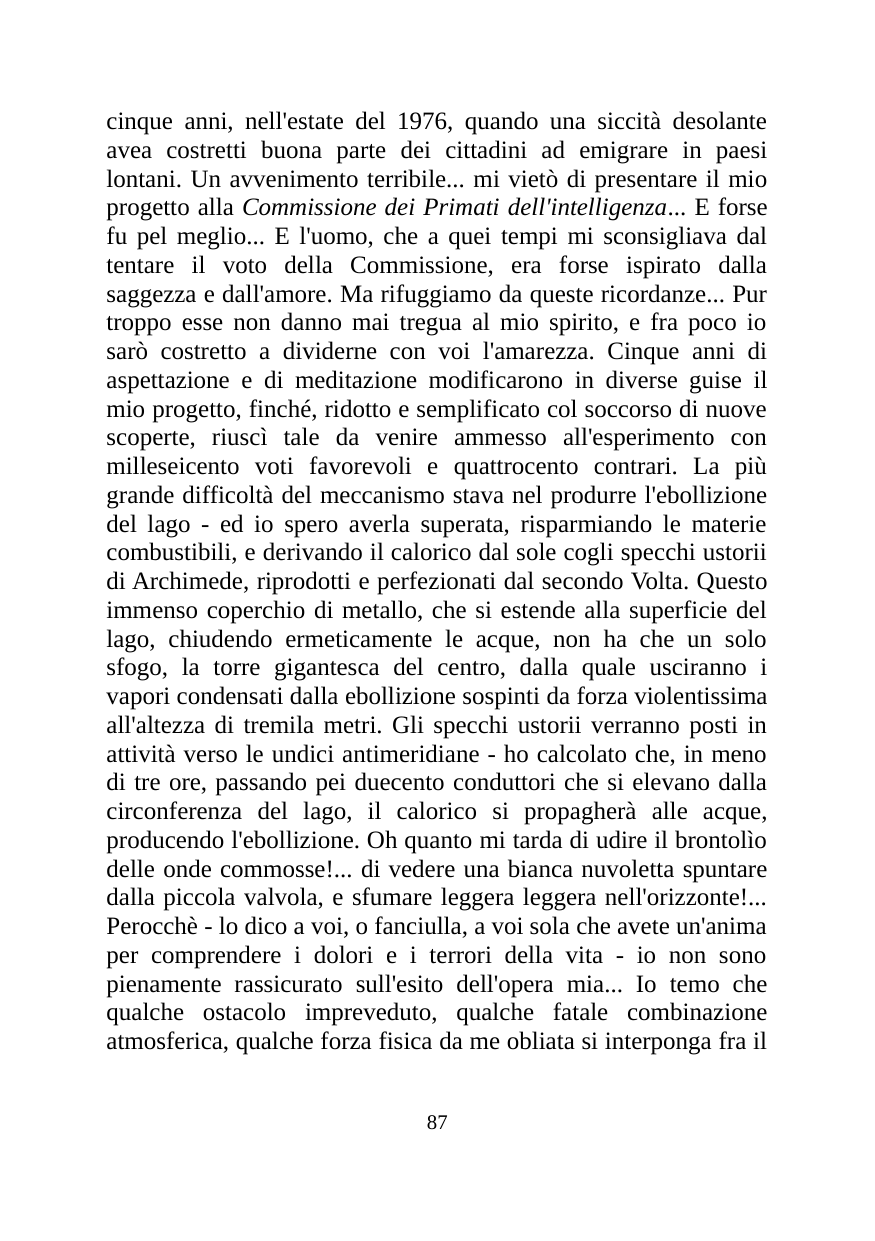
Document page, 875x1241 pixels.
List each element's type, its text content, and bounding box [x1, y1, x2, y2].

text cinque anni, nell'estate del 1976, quando una siccità desolante avea costretti buona parte dei cittadini ad emigrare in paesi lontani. Un avvenimento terribile... mi vietò di presentare il mio progetto alla Commissione dei Primati dell'intelligenza... E forse fu pel meglio... E l'uomo, che a quei tempi mi sconsigliava dal tentare il voto della Commissione, era forse ispirato dalla saggezza e dall'amore. Ma rifuggiamo da queste ricordanze... Pur troppo esse non danno mai tregua al mio spirito, e fra poco io sarò costretto a dividerne con voi l'amarezza. Cinque anni di aspettazione e di meditazione modificarono in diverse guise il mio progetto, finché, ridotto e semplificato col soccorso di nuove scoperte, riuscì tale da venire ammesso all'esperimento con milleseicento voti favorevoli e quattrocento contrari. La più grande difficoltà del meccanismo stava nel produrre l'ebollizione del lago - ed io spero averla superata, risparmiando le materie combustibili, e derivando il calorico dal sole cogli specchi ustorii di Archimede, riprodotti e perfezionati dal secondo Volta. Questo immenso coperchio di metallo, che si estende alla superficie del lago, chiudendo ermeticamente le acque, non ha che un solo sfogo, la torre gigantesca del centro, dalla quale usciranno i vapori condensati dalla ebollizione sospinti da forza violentissima all'altezza di tremila metri. Gli specchi ustorii verranno posti in attività verso le undici antimeridiane - ho calcolato che, in meno di tre ore, passando pei duecento conduttori che si elevano dalla circonferenza del lago, il calorico si propagherà alle acque, producendo l'ebollizione. Oh quanto mi tarda di udire il brontolìo delle onde commosse!... di vedere una bianca nuvoletta spuntare dalla piccola valvola, e sfumare leggera leggera nell'orizzonte!... Perocchè - lo dico a voi, o fanciulla, a voi sola che avete un'anima per comprendere i dolori e i terrori della vita - io non sono pienamente rassicurato sull'esito dell'opera mia... Io temo che qualche ostacolo impreveduto, qualche fatale combinazione atmosferica, qualche forza fisica da me obliata si interponga fra il [106, 106, 768, 1055]
